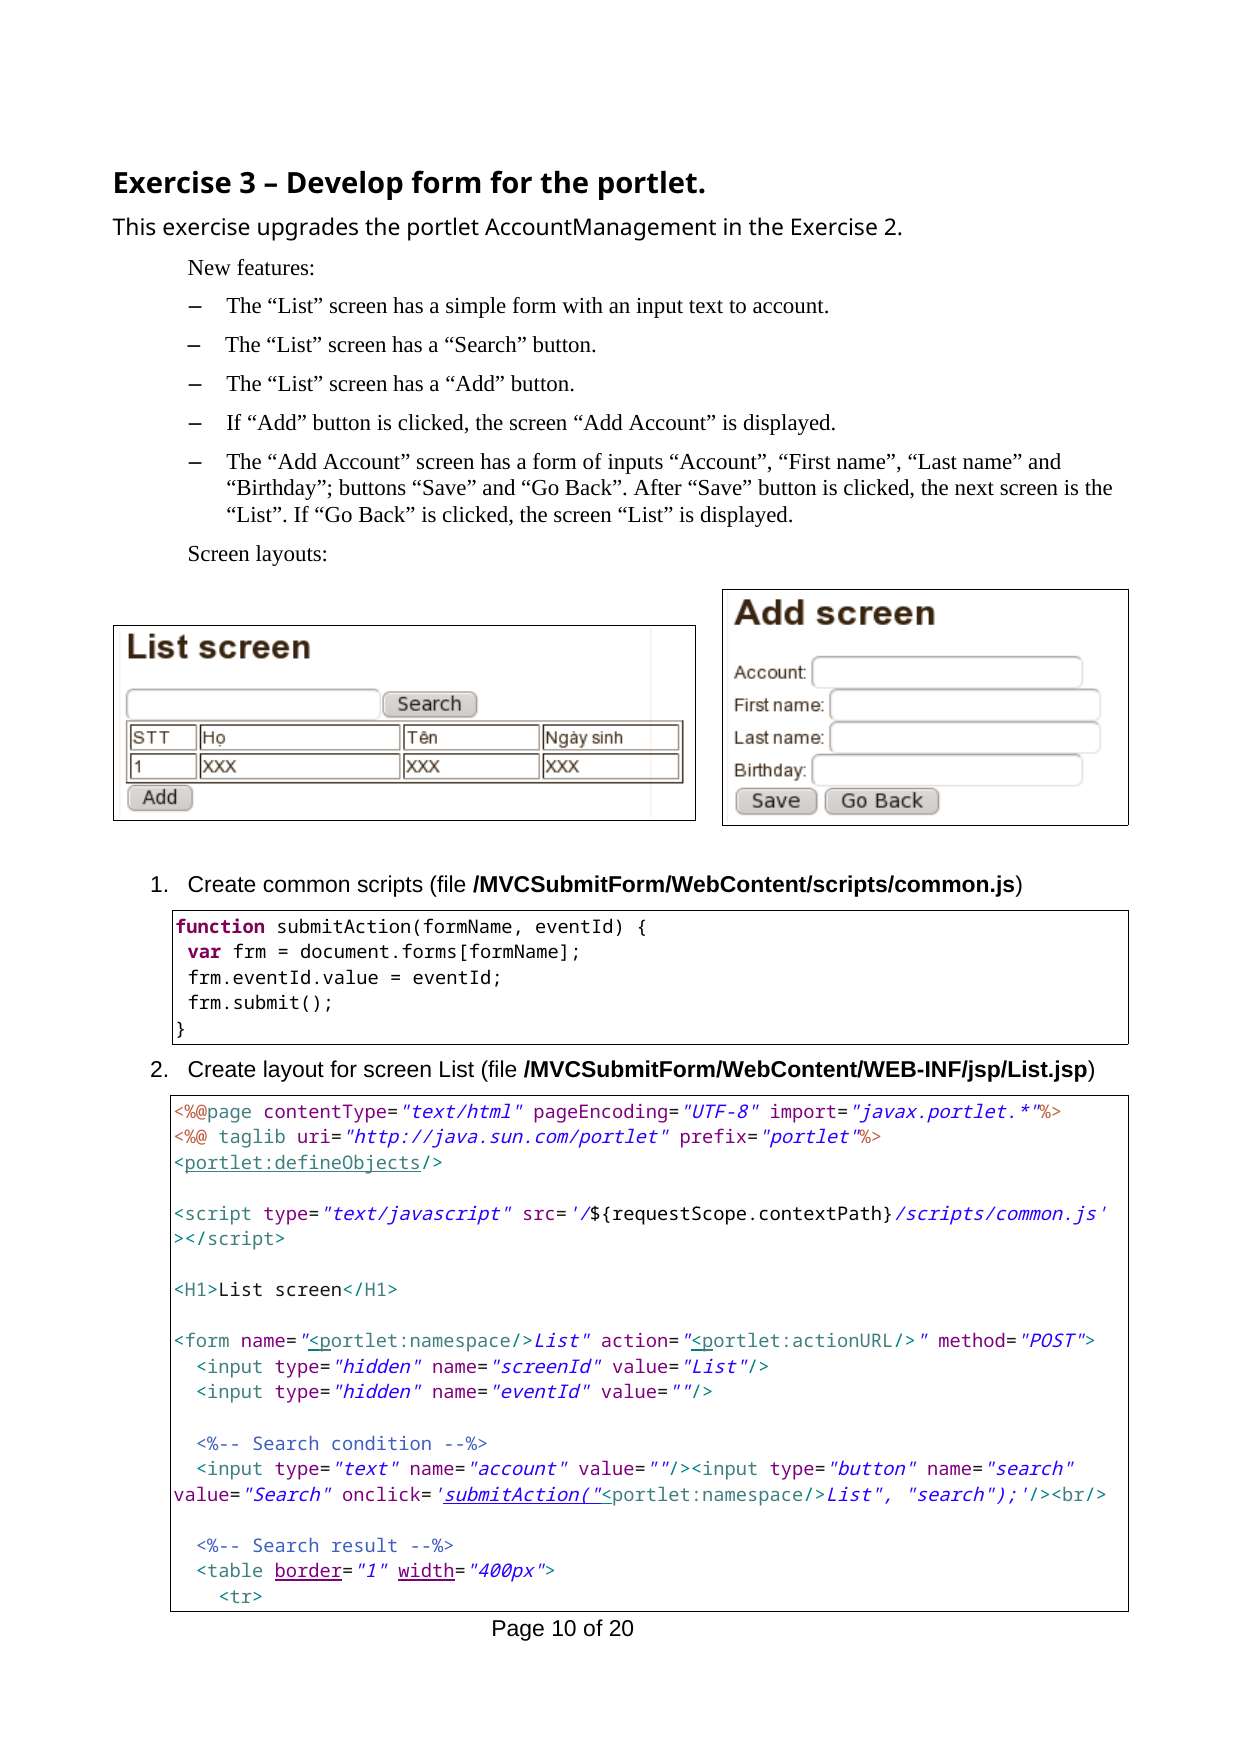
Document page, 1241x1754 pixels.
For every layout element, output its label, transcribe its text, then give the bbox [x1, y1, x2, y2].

text function submitAction(formName, eventId) { [173, 911, 1128, 936]
subtitle Exercise 3 – Develop form for the portlet. [112, 170, 1128, 199]
text Screen layouts: [187, 539, 1128, 566]
list If “Add” button is clicked, the screen “Add Account” is displayed. [188, 409, 1128, 436]
text <H1>List screen</H1> [171, 1274, 1128, 1302]
text <script type="text/javascript" src='/${requestScope.contextPath}/scripts/common.js' ></script> [171, 1197, 1128, 1251]
list The “List” screen has a “Add” button. [188, 370, 1128, 397]
text New features: [187, 254, 1128, 280]
picture [724, 592, 1125, 822]
text <%-- Search condition --%> [171, 1427, 1128, 1452]
subtitle Create layout for screen List (file /MVCSubmitForm/WebContent/WEB-INF/jsp/List.jsp) [150, 1056, 1128, 1083]
subtitle Create common scripts (file /MVCSubmitForm/WebContent/scripts/common.js) [150, 871, 1128, 898]
text <input type="hidden" name="eventId" value=""/> [171, 1376, 1128, 1404]
text var frm = document.forms[formName]; [173, 936, 1128, 961]
text frm.eventId.value = eventId; [173, 961, 1128, 987]
text <%@ taglib uri="http://java.sun.com/portlet" prefix="portlet"%> [171, 1121, 1128, 1146]
text <portlet:defineObjects/> [171, 1146, 1128, 1175]
list The “Add Account” screen has a form of inputs “Account”, “First name”, “Last name” and “Birthday”; buttons “Save” and “Go Back”. After “Save” button is clicked, the next screen is the “List”. If “Go Back” is clicked, the screen “List” is displayed. [188, 448, 1128, 527]
text <input type="hidden" name="screenId" value="List"/> [171, 1350, 1128, 1376]
text This exercise upgrades the portlet AccountManagement in the Exercise 2. [112, 212, 1129, 241]
text <tr> [171, 1580, 1128, 1611]
text <table border="1" width="400px"> [171, 1554, 1128, 1580]
text <input type="text" name="account" value=""/><input type="button" name="search" value="Search" onclick='submitAction("<portlet:namespace/>List", "search");'/><br/> [171, 1452, 1128, 1506]
text <form name="<portlet:namespace/>List" action="<portlet:actionURL/>" method="POST"> [171, 1325, 1128, 1350]
picture [115, 628, 692, 818]
list The “List” screen has a simple form with an input text to account. [188, 293, 1128, 319]
text } [173, 1012, 1128, 1044]
text <%-- Search result --%> [171, 1529, 1128, 1554]
list The “List” screen has a “Search” button. [187, 331, 1128, 358]
text <%@page contentType="text/html" pageEncoding="UTF-8" import="javax.portlet.*"%> [171, 1096, 1128, 1121]
text frm.submit(); [173, 987, 1128, 1012]
